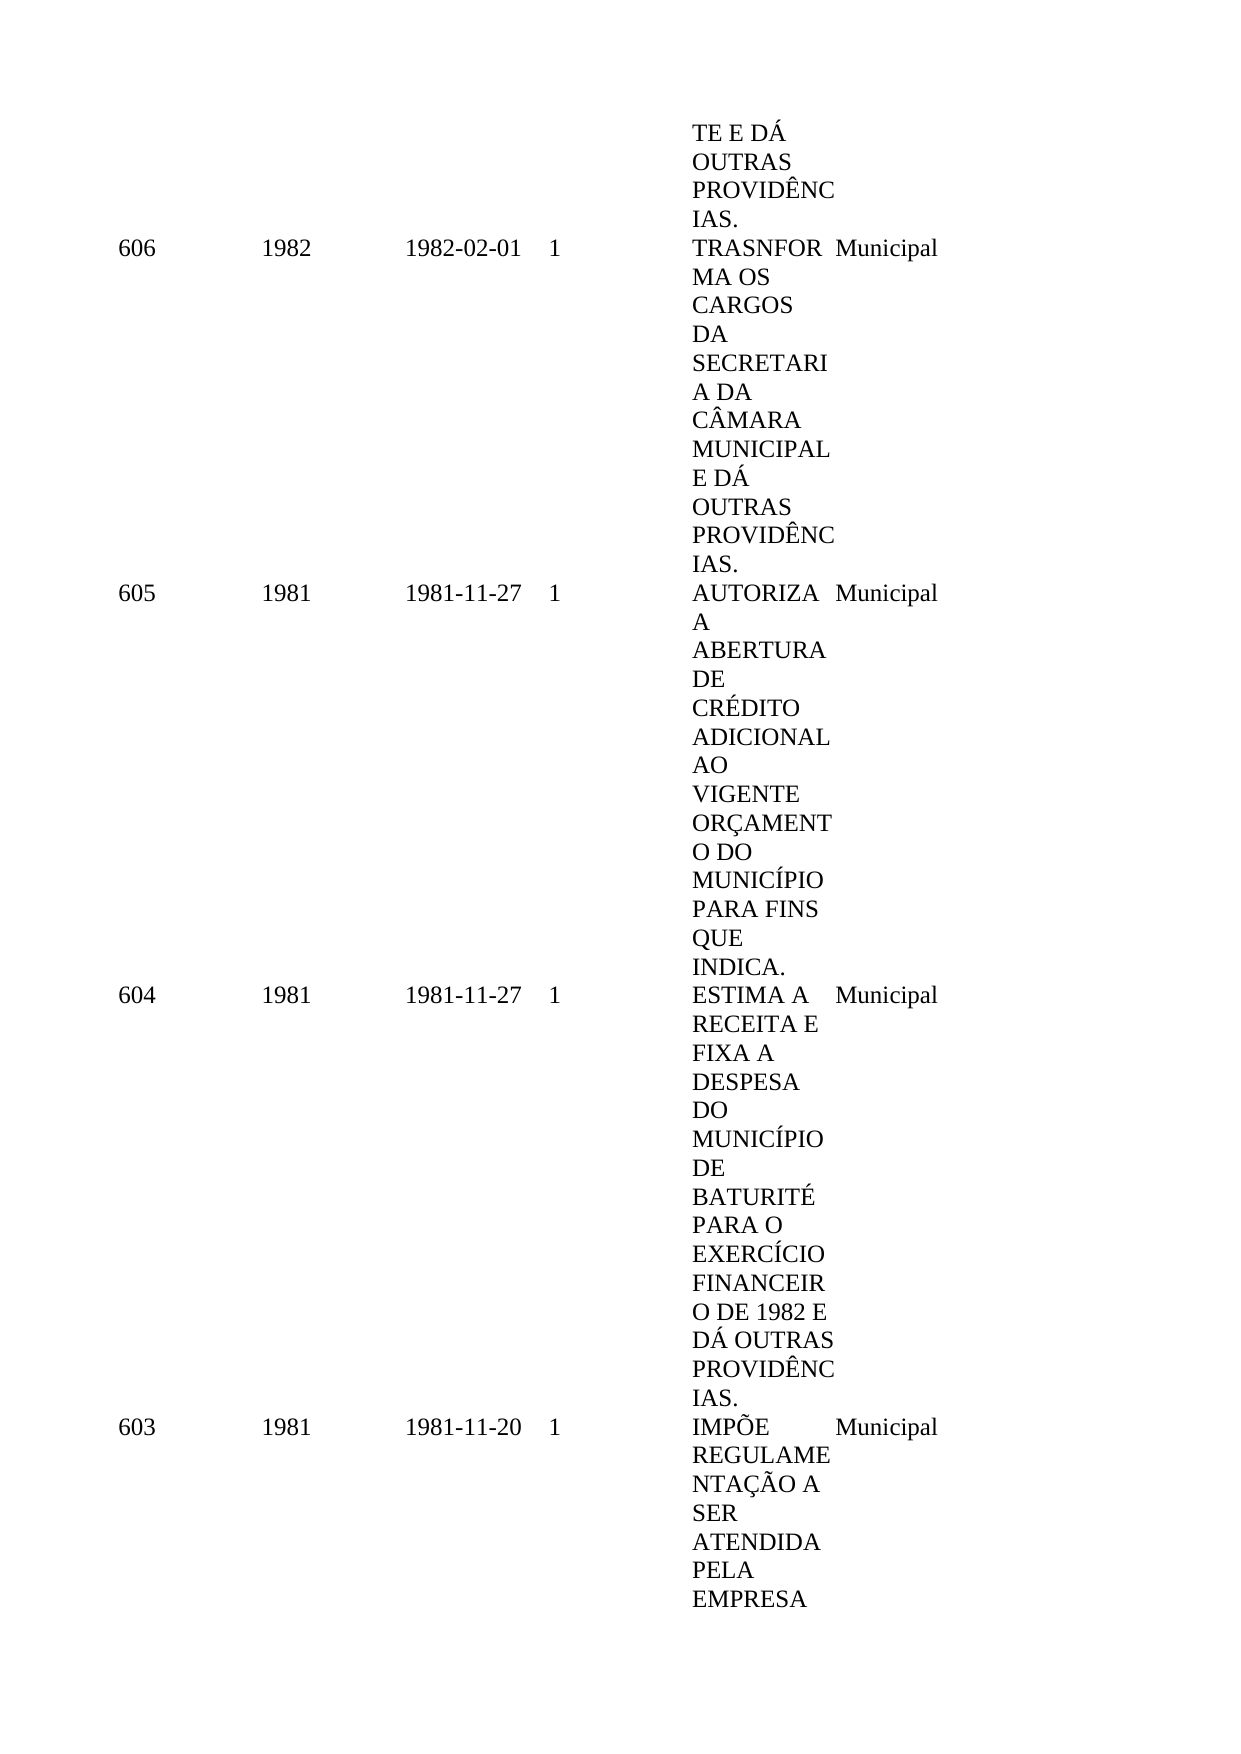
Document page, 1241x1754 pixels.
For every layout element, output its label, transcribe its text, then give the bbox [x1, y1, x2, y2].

table_cell [979, 981, 1122, 1412]
table_cell 1 [548, 578, 692, 981]
table_cell ESTIMA A RECEITA E FIXA A DESPESA DO MUNICÍPIO DE BATURITÉ PARA O EXERCÍCIO FINANCEIRO DE 1982 E DÁ OUTRAS PROVIDÊNCIAS. [692, 981, 835, 1412]
table_cell 1 [548, 1412, 692, 1613]
table_cell [118, 118, 261, 233]
table_cell 605 [118, 578, 261, 981]
table_cell 1981-11-27 [405, 578, 548, 981]
table_cell 1982 [261, 233, 405, 578]
table_cell 1 [548, 233, 692, 578]
table_cell TE E DÁ OUTRAS PROVIDÊNCIAS. [692, 118, 835, 233]
table_cell [979, 578, 1122, 981]
table_cell Municipal [835, 233, 979, 578]
table_cell [979, 233, 1122, 578]
table_cell Municipal [835, 578, 979, 981]
table_cell TRASNFORMA OS CARGOS DA SECRETARIA DA CÂMARA MUNICIPAL E DÁ OUTRAS PROVIDÊNCIAS. [692, 233, 835, 578]
table_cell [548, 118, 692, 233]
table_cell Municipal [835, 981, 979, 1412]
table_cell IMPÕE REGULAMENTAÇÃO A SER ATENDIDA PELA EMPRESA [692, 1412, 835, 1613]
table_cell 1982-02-01 [405, 233, 548, 578]
table_cell 1981-11-27 [405, 981, 548, 1412]
table_cell [261, 118, 405, 233]
table_cell 603 [118, 1412, 261, 1613]
table_cell 606 [118, 233, 261, 578]
table_cell 1981 [261, 1412, 405, 1613]
table_cell 604 [118, 981, 261, 1412]
table_cell Municipal [835, 1412, 979, 1613]
table_cell 1981 [261, 981, 405, 1412]
table_cell [835, 118, 979, 233]
table_cell 1981-11-20 [405, 1412, 548, 1613]
table_cell [979, 118, 1122, 233]
table_cell 1981 [261, 578, 405, 981]
table_cell 1 [548, 981, 692, 1412]
table_cell [405, 118, 548, 233]
table_cell [979, 1412, 1122, 1613]
table_cell AUTORIZA A ABERTURA DE CRÉDITO ADICIONAL AO VIGENTE ORÇAMENTO DO MUNICÍPIO PARA FINS QUE INDICA. [692, 578, 835, 981]
